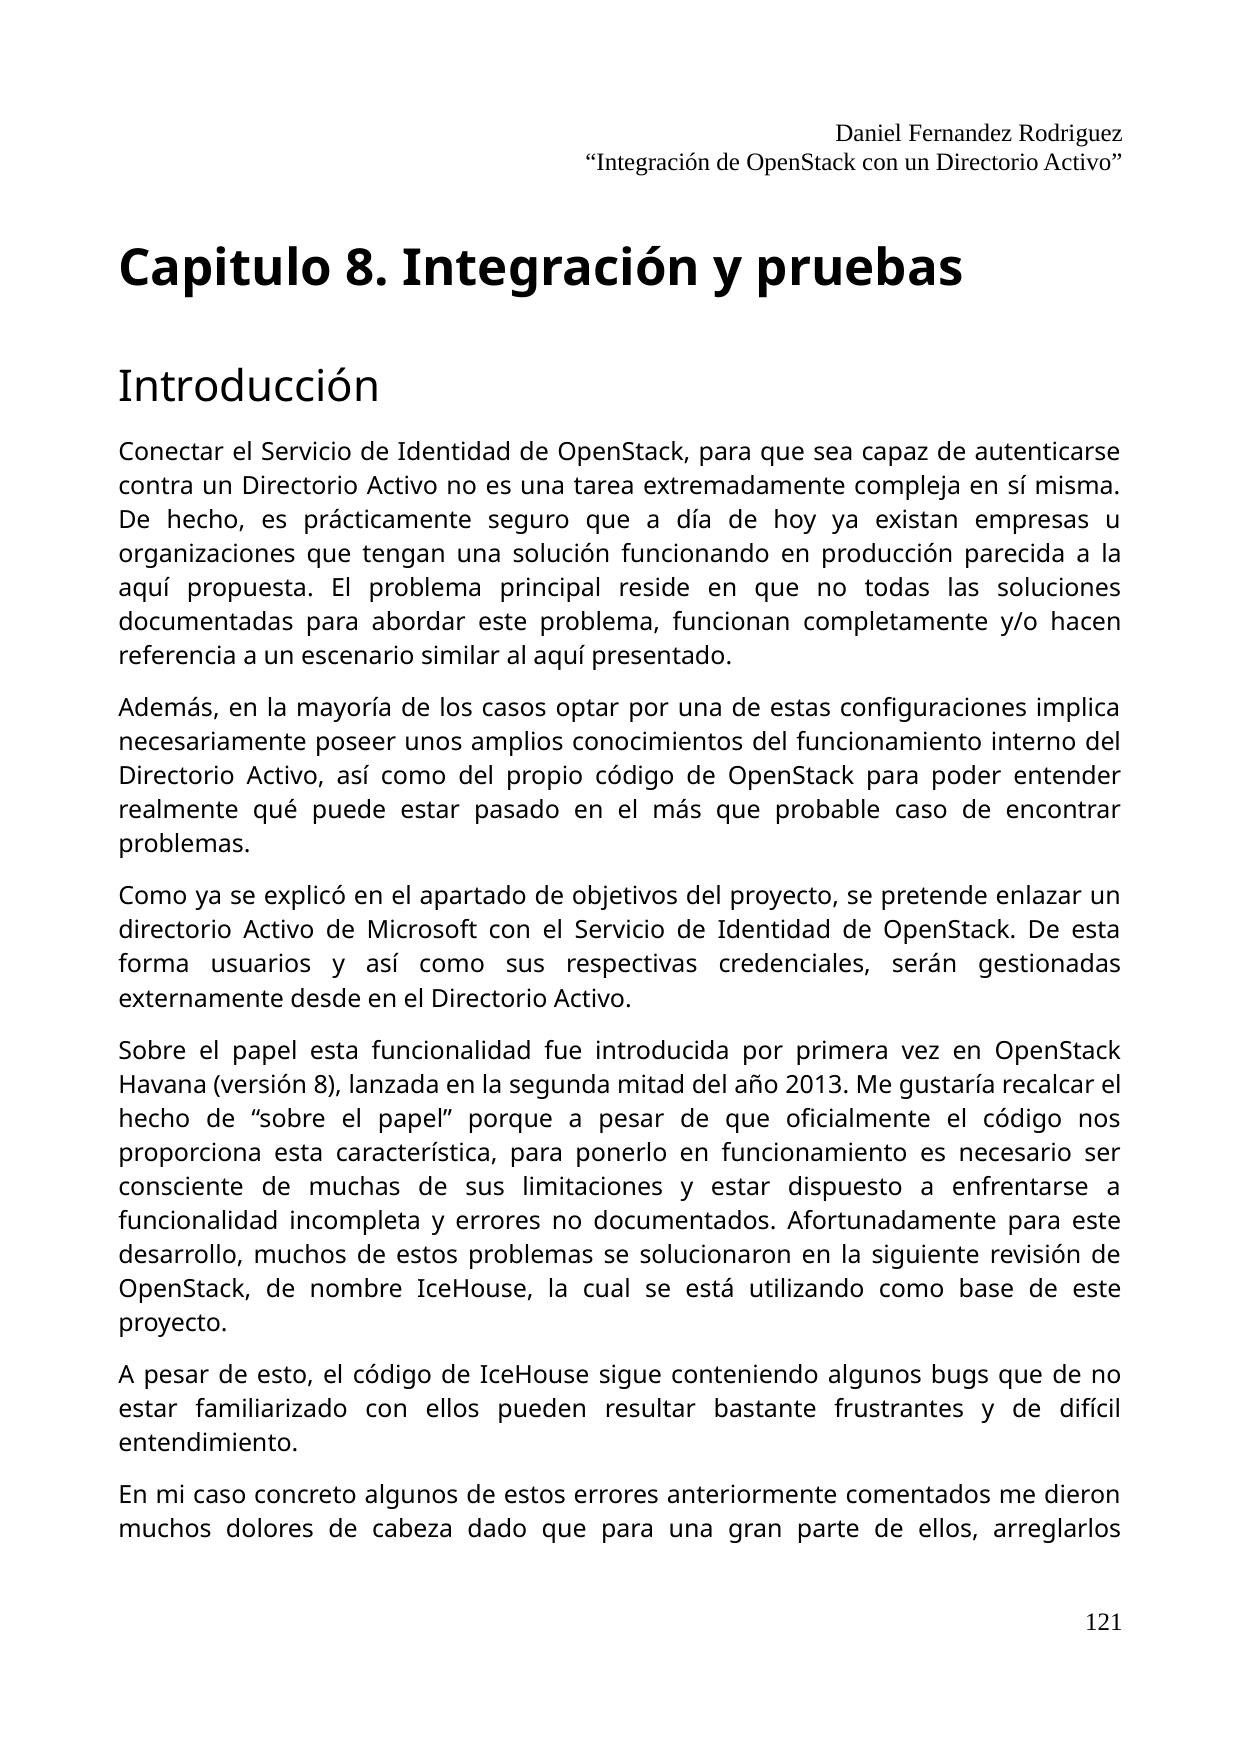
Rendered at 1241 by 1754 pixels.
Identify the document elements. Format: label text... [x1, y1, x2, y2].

text A pesar de esto, el código de IceHouse sigue conteniendo algunos bugs que de no estar familiarizado con ellos pueden resultar bastante frustrantes y de difícil entendimiento. [118, 1357, 1122, 1459]
subtitle Capitulo 8. Integración y pruebas [118, 231, 1122, 300]
text Conectar el Servicio de Identidad de OpenStack, para que sea capaz de autenticarse contra un Directorio Activo no es una tarea extremadamente compleja en sí misma. De hecho, es prácticamente seguro que a día de hoy ya existan empresas u organizaciones que tengan una solución funcionando en producción parecida a la aquí propuesta. El problema principal reside en que no todas las soluciones documentadas para abordar este problema, funcionan completamente y/o hacen referencia a un escenario similar al aquí presentado. [118, 433, 1122, 672]
subtitle Introducción [118, 355, 1122, 415]
text En mi caso concreto algunos de estos errores anteriormente comentados me dieron muchos dolores de cabeza dado que para una gran parte de ellos, arreglarlos [118, 1477, 1122, 1545]
text Además, en la mayoría de los casos optar por una de estas configuraciones implica necesariamente poseer unos amplios conocimientos del funcionamiento interno del Directorio Activo, así como del propio código de OpenStack para poder entender realmente qué puede estar pasado en el más que probable caso de encontrar problemas. [118, 690, 1122, 860]
text Como ya se explicó en el apartado de objetivos del proyecto, se pretende enlazar un directorio Activo de Microsoft con el Servicio de Identidad de OpenStack. De esta forma usuarios y así como sus respectivas credenciales, serán gestionadas externamente desde en el Directorio Activo. [118, 878, 1122, 1014]
text Sobre el papel esta funcionalidad fue introducida por primera vez en OpenStack Havana (versión 8), lanzada en la segunda mitad del año 2013. Me gustaría recalcar el hecho de “sobre el papel” porque a pesar de que oficialmente el código nos proporciona esta característica, para ponerlo en funcionamiento es necesario ser consciente de muchas de sus limitaciones y estar dispuesto a enfrentarse a funcionalidad incompleta y errores no documentados. Afortunadamente para este desarrollo, muchos de estos problemas se solucionaron en la siguiente revisión de OpenStack, de nombre IceHouse, la cual se está utilizando como base de este proyecto. [118, 1032, 1122, 1339]
